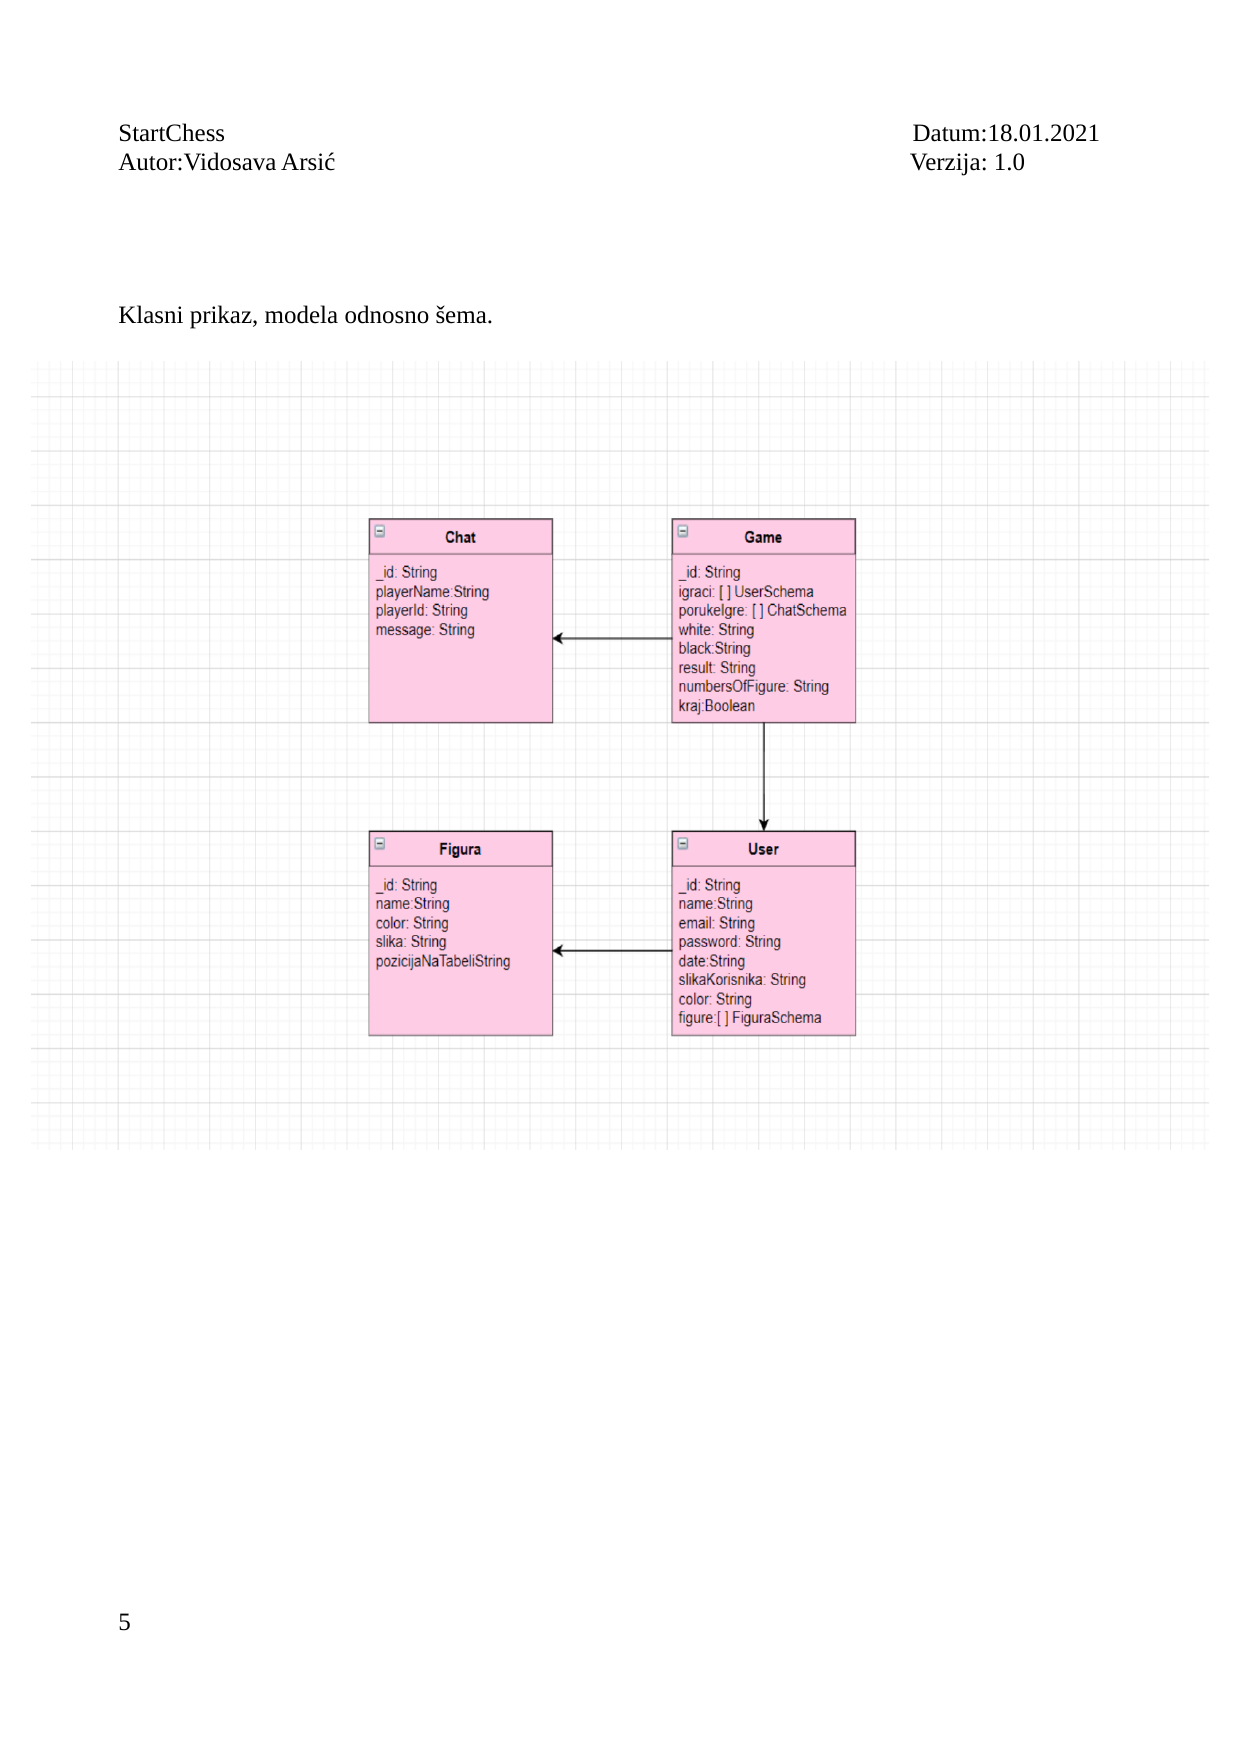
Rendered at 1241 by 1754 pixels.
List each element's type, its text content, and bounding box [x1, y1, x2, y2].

picture [31, 361, 1210, 1150]
text Klasni prikaz, modela odnosno šema. [118, 300, 1122, 329]
